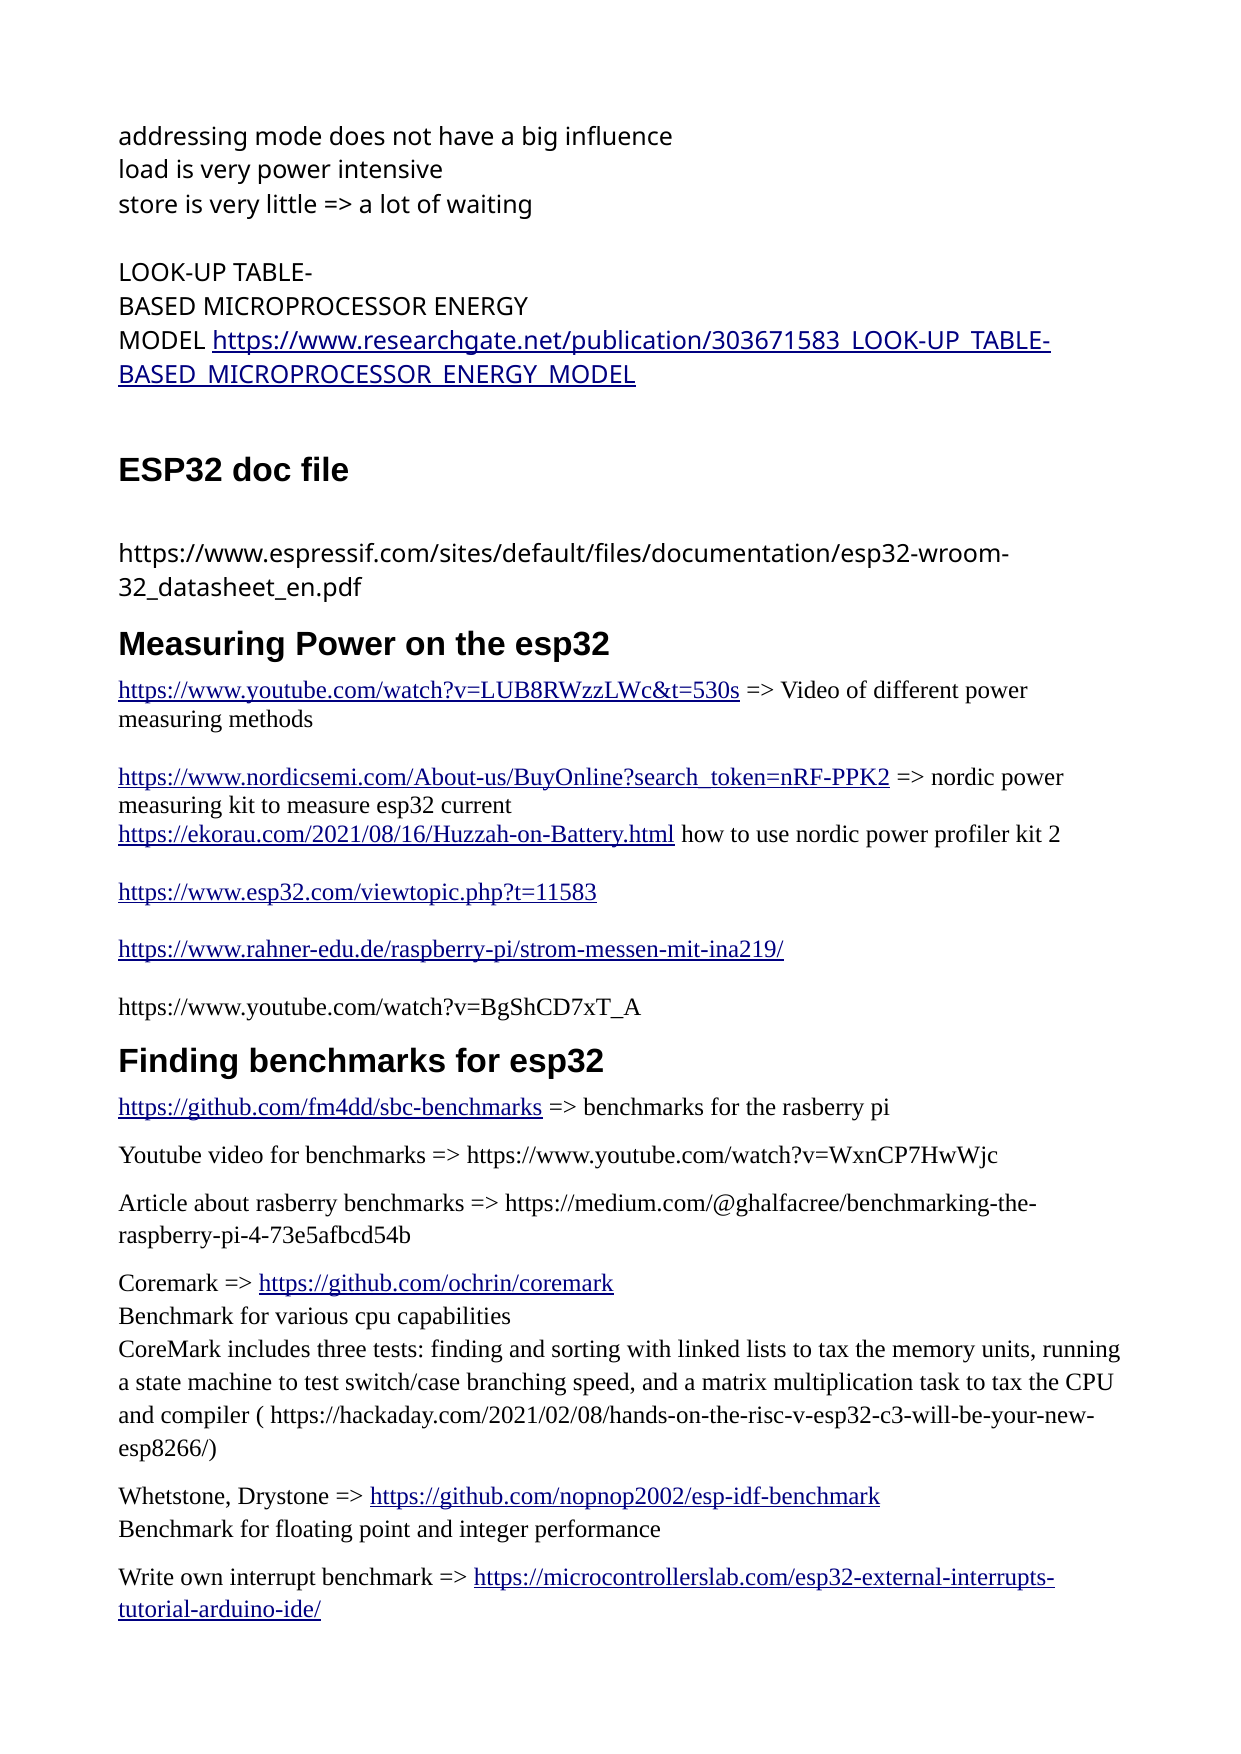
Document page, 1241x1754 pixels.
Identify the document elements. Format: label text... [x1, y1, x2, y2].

text https://www.espressif.com/sites/default/files/documentation/esp32-wroom-32_datasheet_en.pdf [118, 501, 1122, 603]
subtitle Measuring Power on the esp32 [118, 624, 1122, 663]
subtitle Finding benchmarks for esp32 [118, 1041, 1122, 1080]
text LOOK-UP TABLE- BASED MICROPROCESSOR ENERGY MODEL https://www.researchgate.net/publication/303671583_LOOK-UP_TABLE-BASED_MICROPROCESSOR_ENERGY_MODEL [118, 254, 1122, 391]
text https://ekorau.com/2021/08/16/Huzzah-on-Battery.html how to use nordic power profiler kit 2 [118, 819, 1122, 848]
text store is very little => a lot of waiting [118, 186, 1122, 220]
text https://github.com/fm4dd/sbc-benchmarks => benchmarks for the rasberry pi [118, 1092, 1122, 1121]
text https://www.rahner-edu.de/raspberry-pi/strom-messen-mit-ina219/ [118, 934, 1122, 963]
text Youtube video for benchmarks => https://www.youtube.com/watch?v=WxnCP7HwWjc [118, 1140, 1122, 1169]
text https://www.youtube.com/watch?v=LUB8RWzzLWc&t=530s => Video of different power measuring methods [118, 675, 1122, 733]
text Article about rasberry benchmarks => https://medium.com/@ghalfacree/benchmarking-the-raspberry-pi-4-73e5afbcd54b [118, 1188, 1122, 1249]
subtitle ESP32 doc file [118, 411, 1122, 489]
text Coremark => https://github.com/ochrin/coremark Benchmark for various cpu capabilities CoreMark includes three tests: finding and sorting with linked lists to tax the memory units, running a state machine to test switch/case branching speed, and a matrix multiplication task to tax the CPU and compiler ( https://hackaday.com/2021/02/08/hands-on-the-risc-v-esp32-c3-will-be-your-new-esp8266/) [118, 1268, 1122, 1462]
text https://www.nordicsemi.com/About-us/BuyOnline?search_token=nRF-PPK2 => nordic power measuring kit to measure esp32 current [118, 762, 1122, 819]
text Whetstone, Drystone => https://github.com/nopnop2002/esp-idf-benchmark Benchmark for floating point and integer performance [118, 1481, 1122, 1543]
text addressing mode does not have a big influence [118, 118, 1122, 152]
text https://www.esp32.com/viewtopic.php?t=11583 [118, 877, 1122, 905]
text https://www.youtube.com/watch?v=BgShCD7xT_A [118, 992, 1122, 1020]
text Write own interrupt benchmark => https://microcontrollerslab.com/esp32-external-interrupts-tutorial-arduino-ide/ [118, 1562, 1122, 1623]
text load is very power intensive [118, 152, 1122, 186]
